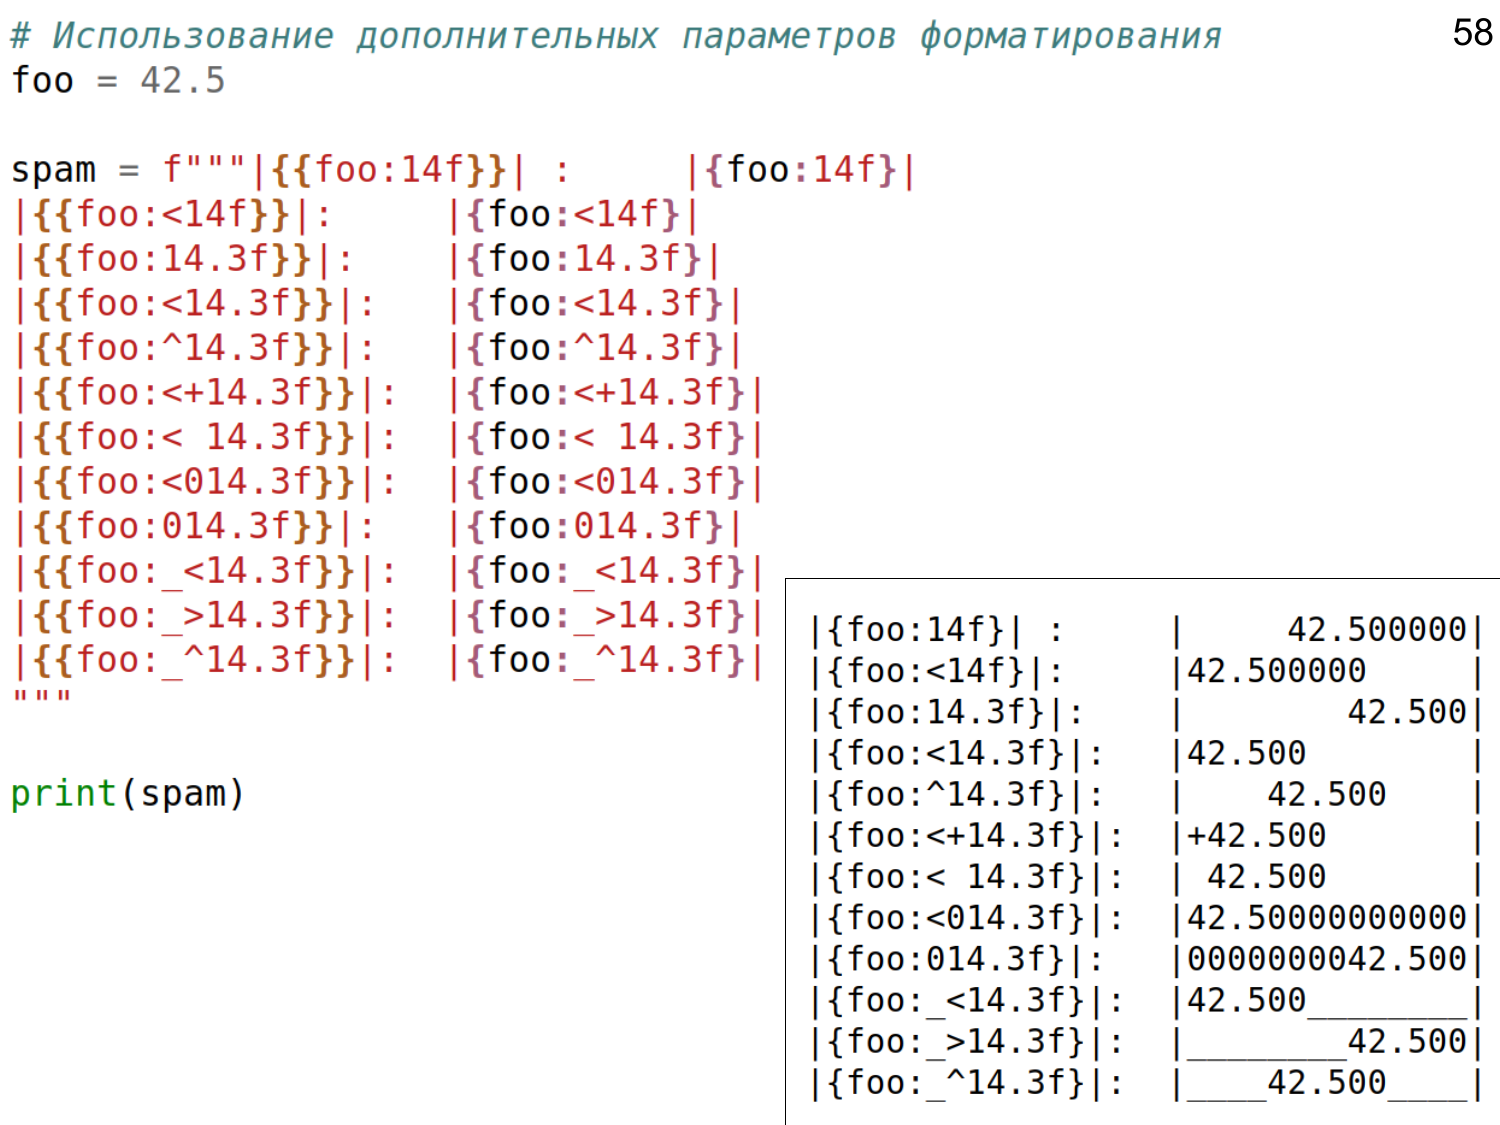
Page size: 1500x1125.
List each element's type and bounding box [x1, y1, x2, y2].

picture [0, 6, 1232, 826]
picture [786, 579, 1500, 1114]
